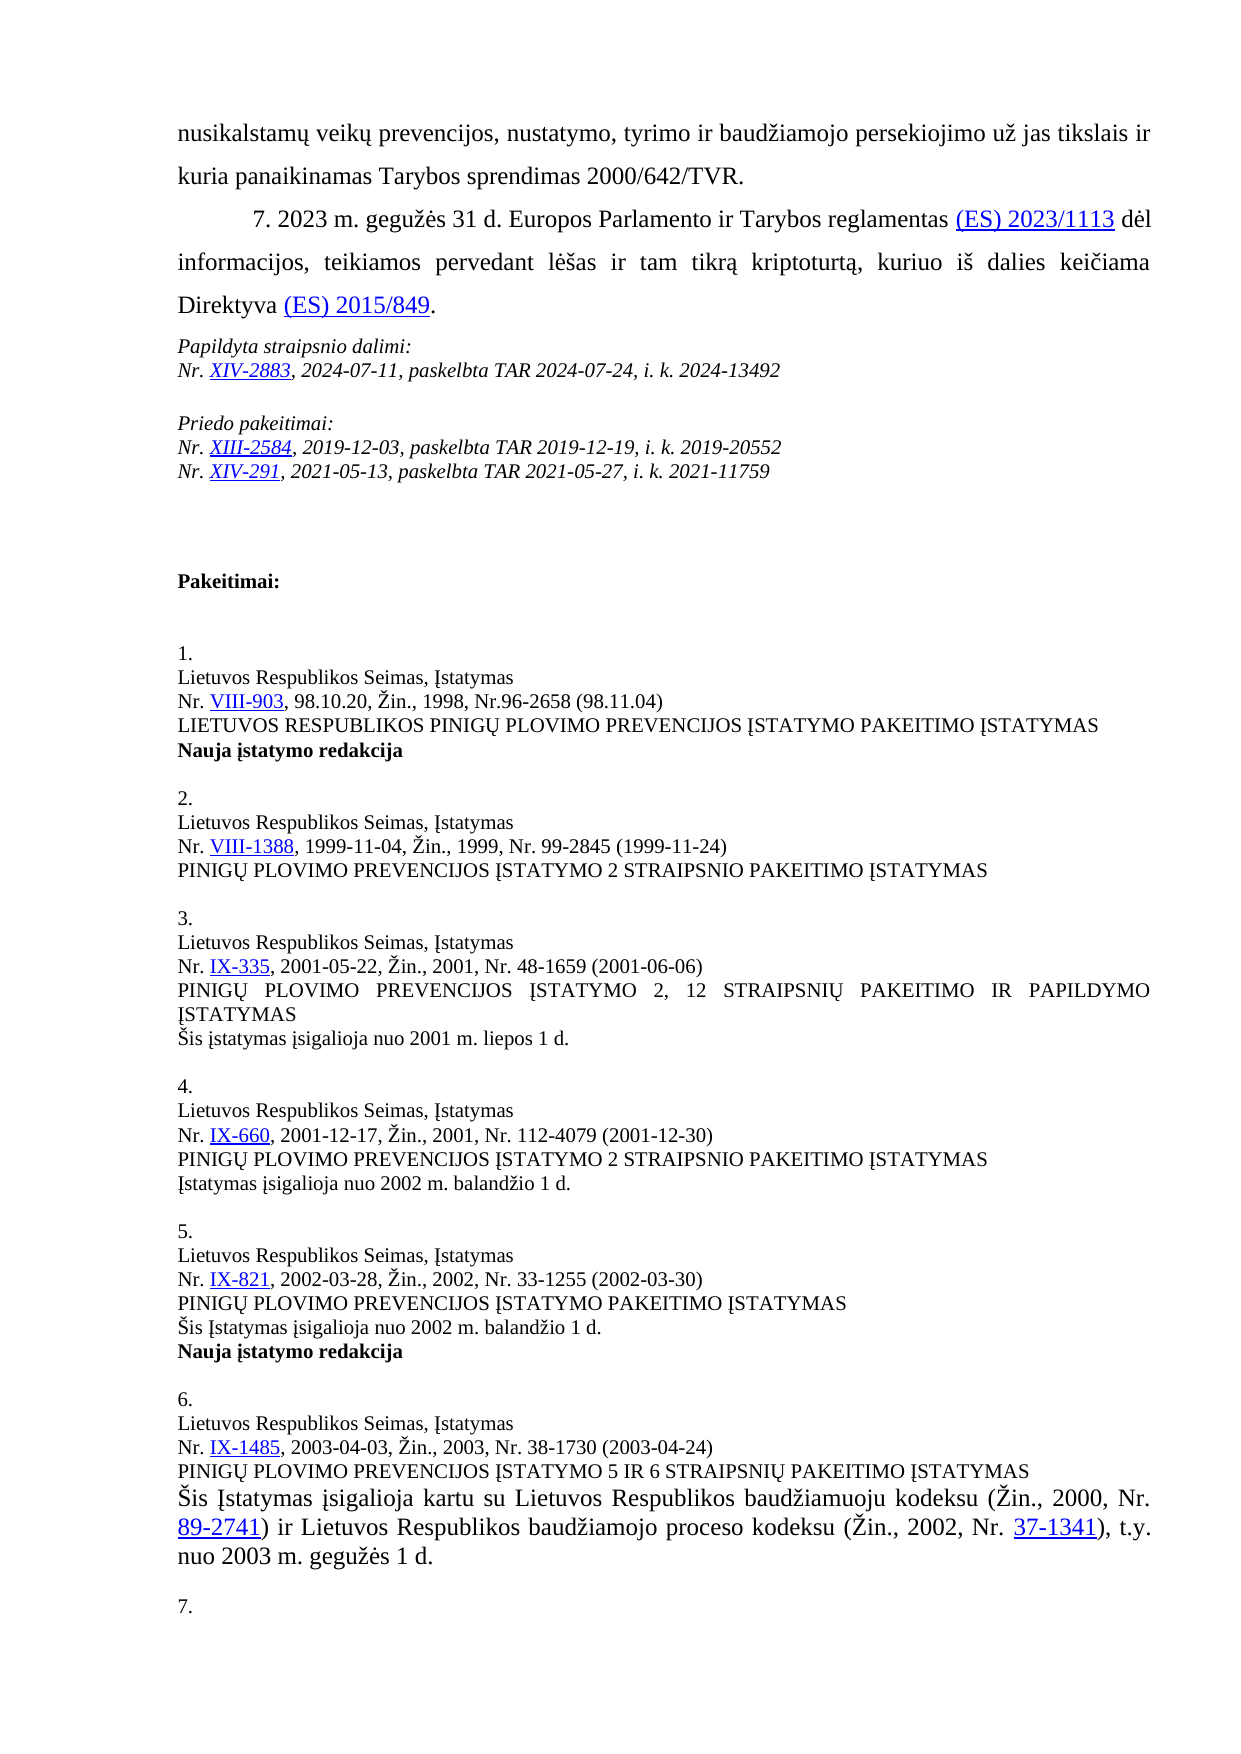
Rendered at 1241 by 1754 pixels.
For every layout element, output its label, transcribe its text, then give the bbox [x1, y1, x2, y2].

text Nr. VIII-903, 98.10.20, Žin., 1998, Nr.96-2658 (98.11.04) [177, 689, 1152, 713]
text Šis įstatymas įsigalioja nuo 2001 m. liepos 1 d. [177, 1026, 1152, 1050]
text Lietuvos Respublikos Seimas, Įstatymas [177, 1243, 1152, 1267]
text Šis Įstatymas įsigalioja nuo 2002 m. balandžio 1 d. [177, 1315, 1152, 1339]
text PINIGŲ PLOVIMO PREVENCIJOS ĮSTATYMO PAKEITIMO ĮSTATYMAS [177, 1291, 1152, 1315]
text Nr. XIV-2883, 2024-07-11, paskelbta TAR 2024-07-24, i. k. 2024-13492 [177, 358, 1152, 382]
text Papildyta straipsnio dalimi: [177, 334, 1152, 358]
text LIETUVOS RESPUBLIKOS PINIGŲ PLOVIMO PREVENCIJOS ĮSTATYMO PAKEITIMO ĮSTATYMAS [177, 713, 1152, 737]
text Šis Įstatymas įsigalioja kartu su Lietuvos Respublikos baudžiamuoju kodeksu (Žin., 2000, Nr. 89-2741) ir Lietuvos Respublikos baudžiamojo proceso kodeksu (Žin., 2002, Nr. 37-1341), t.y. nuo 2003 m. gegužės 1 d. [177, 1483, 1152, 1570]
text PINIGŲ PLOVIMO PREVENCIJOS ĮSTATYMO 5 IR 6 STRAIPSNIŲ PAKEITIMO ĮSTATYMAS [177, 1459, 1152, 1483]
text Nr. XIII-2584, 2019-12-03, paskelbta TAR 2019-12-19, i. k. 2019-20552 [177, 435, 1152, 459]
text Nr. IX-1485, 2003-04-03, Žin., 2003, Nr. 38-1730 (2003-04-24) [177, 1435, 1152, 1459]
text Nr. IX-660, 2001-12-17, Žin., 2001, Nr. 112-4079 (2001-12-30) [177, 1122, 1152, 1147]
text Įstatymas įsigalioja nuo 2002 m. balandžio 1 d. [177, 1171, 1152, 1195]
text 7. 2023 m. gegužės 31 d. Europos Parlamento ir Tarybos reglamentas (ES) 2023/1113 dėl informacijos, teikiamos pervedant lėšas ir tam tikrą kriptoturtą, kuriuo iš dalies keičiama Direktyva (ES) 2015/849. [177, 204, 1152, 319]
text Nr. IX-335, 2001-05-22, Žin., 2001, Nr. 48-1659 (2001-06-06) [177, 954, 1152, 978]
text nusikalstamų veikų prevencijos, nustatymo, tyrimo ir baudžiamojo persekiojimo už jas tikslais ir kuria panaikinamas Tarybos sprendimas 2000/642/TVR. [177, 118, 1152, 190]
text PINIGŲ PLOVIMO PREVENCIJOS ĮSTATYMO 2 STRAIPSNIO PAKEITIMO ĮSTATYMAS [177, 1147, 1152, 1171]
text Lietuvos Respublikos Seimas, Įstatymas [177, 810, 1152, 834]
text Lietuvos Respublikos Seimas, Įstatymas [177, 1411, 1152, 1435]
text 4. [177, 1074, 1152, 1098]
text Priedo pakeitimai: [177, 411, 1152, 435]
text PINIGŲ PLOVIMO PREVENCIJOS ĮSTATYMO 2, 12 STRAIPSNIŲ PAKEITIMO IR PAPILDYMO ĮSTATYMAS [177, 978, 1152, 1026]
text Lietuvos Respublikos Seimas, Įstatymas [177, 1098, 1152, 1122]
text Nr. XIV-291, 2021-05-13, paskelbta TAR 2021-05-27, i. k. 2021-11759 [177, 459, 1152, 483]
text 2. [177, 786, 1152, 810]
text Nr. VIII-1388, 1999-11-04, Žin., 1999, Nr. 99-2845 (1999-11-24) [177, 834, 1152, 858]
text Nr. IX-821, 2002-03-28, Žin., 2002, Nr. 33-1255 (2002-03-30) [177, 1267, 1152, 1291]
text Pakeitimai: [177, 569, 1152, 593]
text 7. [177, 1594, 1152, 1618]
text Lietuvos Respublikos Seimas, Įstatymas [177, 665, 1152, 689]
text 1. [177, 641, 1152, 665]
text 3. [177, 906, 1152, 930]
text 6. [177, 1387, 1152, 1411]
text PINIGŲ PLOVIMO PREVENCIJOS ĮSTATYMO 2 STRAIPSNIO PAKEITIMO ĮSTATYMAS [177, 858, 1152, 882]
subtitle Nauja įstatymo redakcija [177, 1339, 1152, 1363]
text 5. [177, 1219, 1152, 1243]
text Lietuvos Respublikos Seimas, Įstatymas [177, 930, 1152, 954]
subtitle Nauja įstatymo redakcija [177, 737, 1152, 762]
